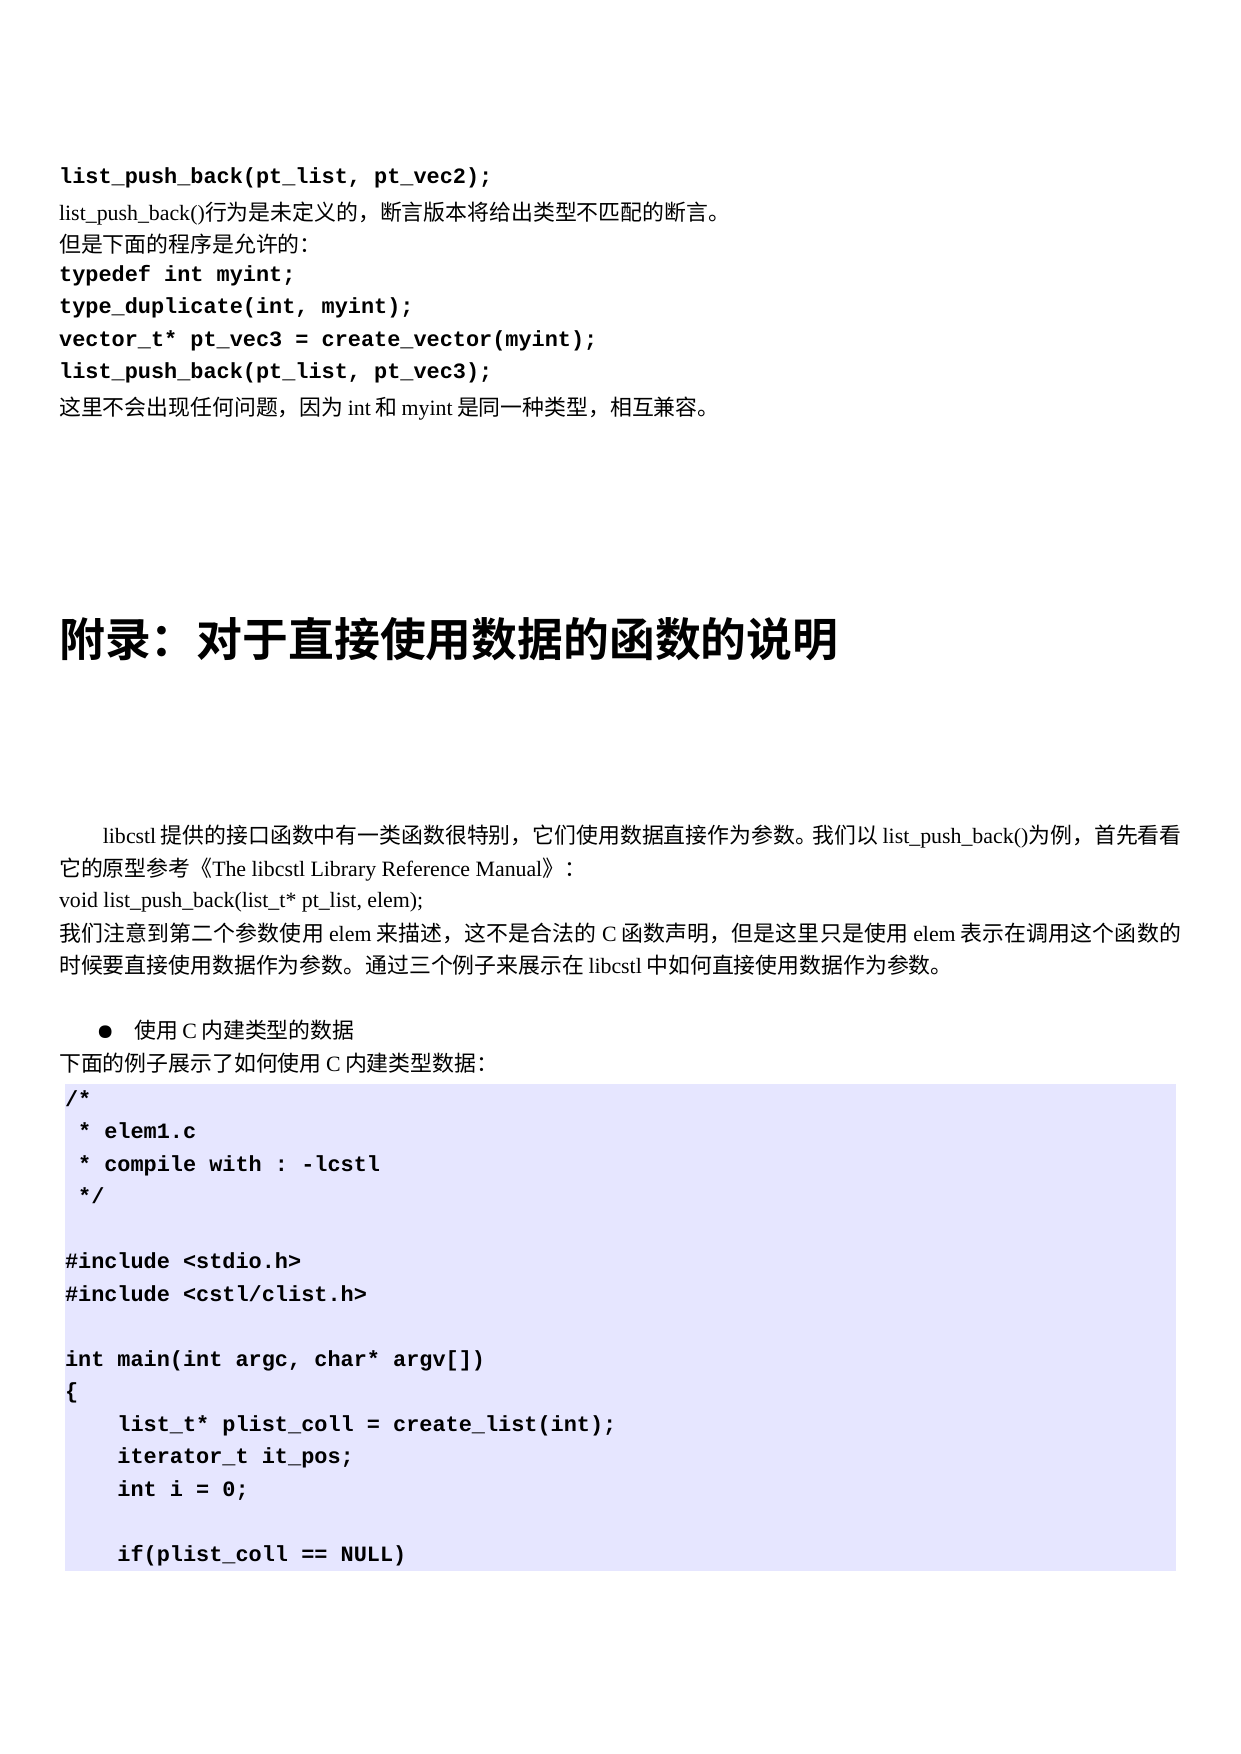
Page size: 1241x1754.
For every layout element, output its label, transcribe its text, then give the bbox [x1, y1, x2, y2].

text vector_t* pt_vec3 = create_vector(myint); [59, 324, 1181, 357]
text 但是下面的程序是允许的： [59, 227, 1181, 259]
table_header /* * elem1.c * compile with : -lcstl */ #include <stdio.h> #include <cstl/clist.h> int main(int argc, char* argv[]) { list_t* plist_coll = create_list(int); iterator_t it_pos; int i = 0; if(plist_coll == NULL) [60, 1079, 1181, 1577]
text list_push_back(pt_list, pt_vec3); [59, 357, 1181, 389]
text list_push_back()行为是未定义的，断言版本将给出类型不匹配的断言。 [59, 194, 1181, 227]
text list_push_back(pt_list, pt_vec2); [59, 162, 1181, 194]
text void list_push_back(list_t* pt_list, elem); [59, 883, 1181, 916]
text type_duplicate(int, myint); [59, 292, 1181, 324]
text 这里不会出现任何问题，因为int和myint是同一种类型，相互兼容。 [59, 389, 1181, 422]
text 下面的例子展示了如何使用C内建类型数据： [59, 1046, 1181, 1078]
text libcstl提供的接口函数中有一类函数很特别，它们使用数据直接作为参数。我们以list_push_back()为例，首先看看它的原型参考《The libcstl Library Reference Manual》： [59, 818, 1181, 883]
list 使用C内建类型的数据 [96, 1013, 1181, 1046]
text 我们注意到第二个参数使用elem来描述，这不是合法的C函数声明，但是这里只是使用elem表示在调用这个函数的时候要直接使用数据作为参数。通过三个例子来展示在libcstl中如何直接使用数据作为参数。 [59, 916, 1181, 981]
text typedef int myint; [59, 259, 1181, 292]
subtitle 附录：对于直接使用数据的函数的说明 [59, 587, 1181, 685]
